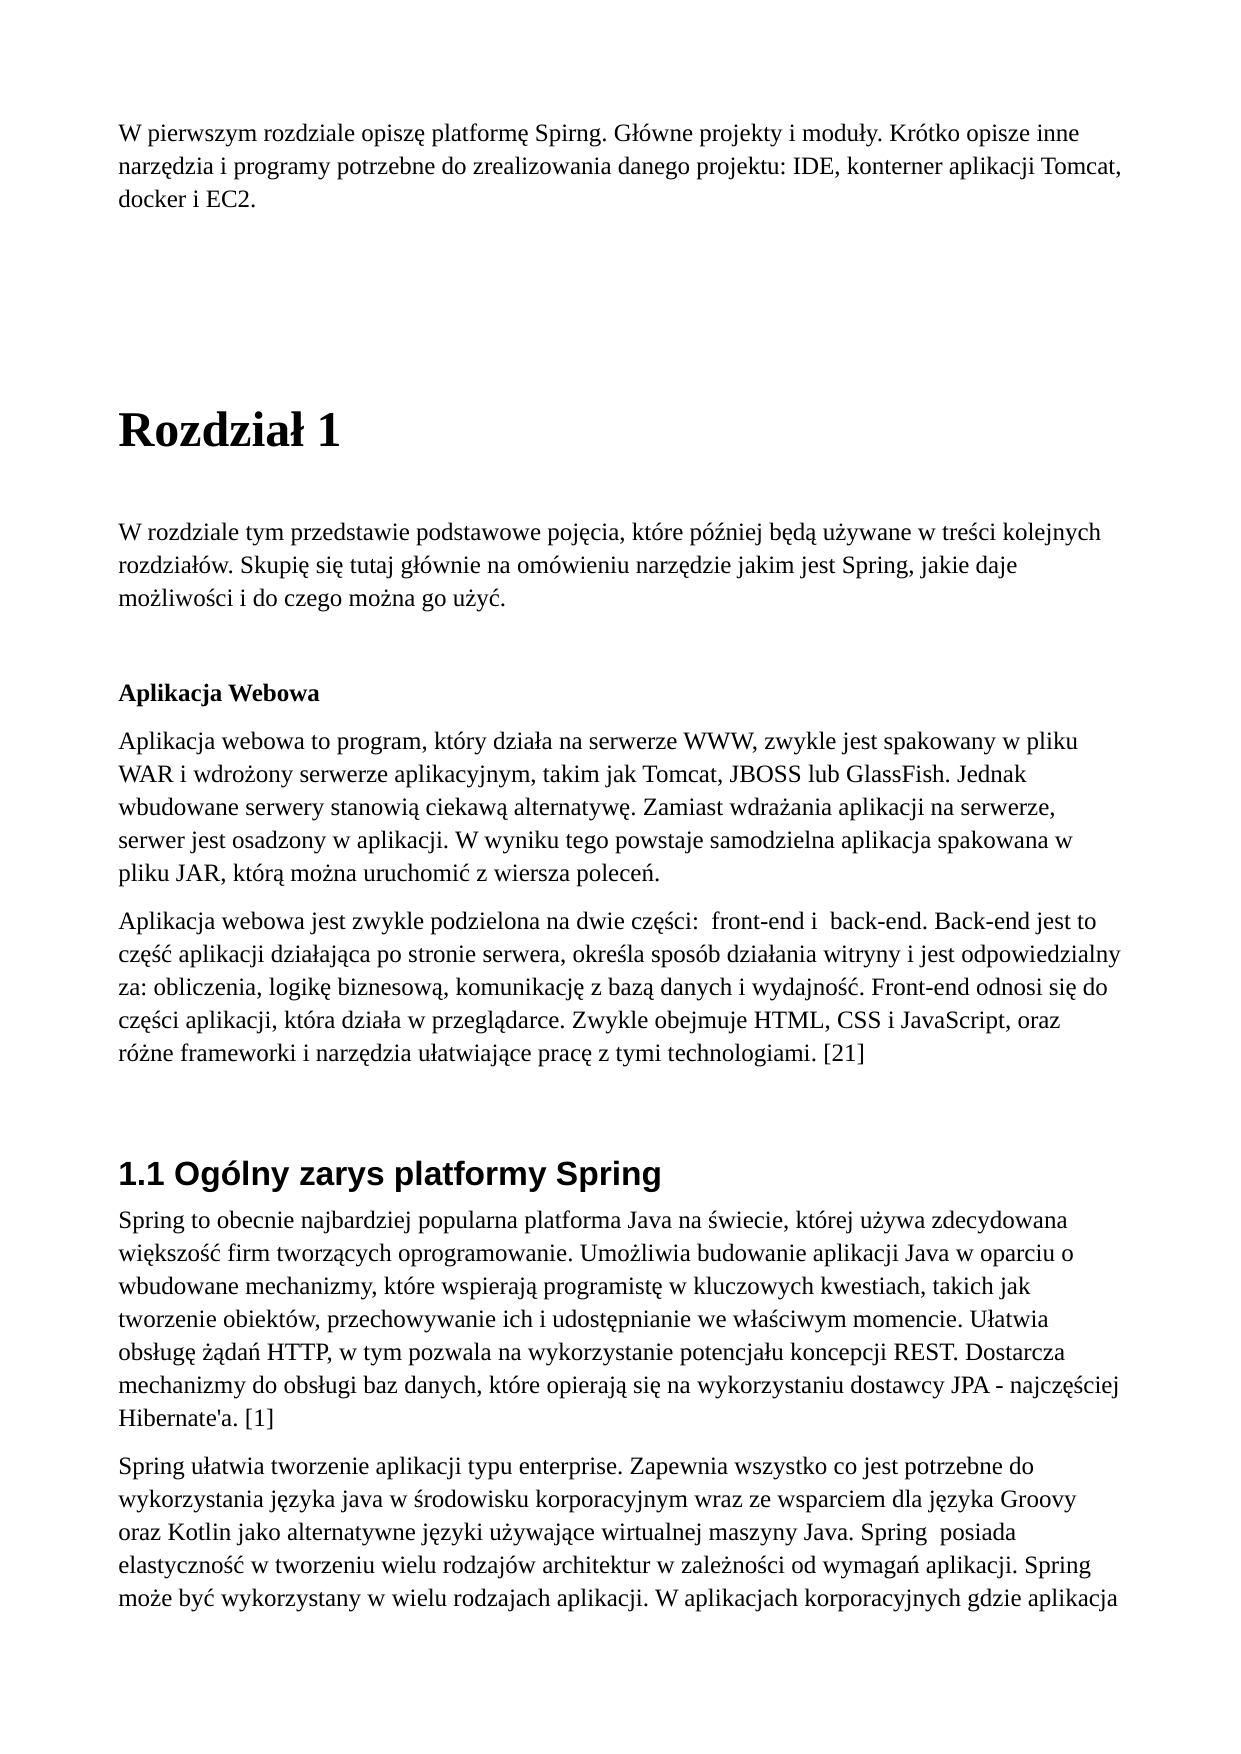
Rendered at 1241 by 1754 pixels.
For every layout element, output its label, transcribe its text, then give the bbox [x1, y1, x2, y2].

subtitle 1.1 Ogólny zarys platformy Spring [118, 1154, 1122, 1192]
subtitle Rozdział 1 [118, 399, 1122, 457]
text Aplikacja Webowa [118, 678, 1122, 707]
text Spring ułatwia tworzenie aplikacji typu enterprise. Zapewnia wszystko co jest potrzebne do wykorzystania języka java w środowisku korporacyjnym wraz ze wsparciem dla języka Groovy oraz Kotlin jako alternatywne języki używające wirtualnej maszyny Java. Spring posiada elastyczność w tworzeniu wielu rodzajów architektur w zależności od wymagań aplikacji. Spring może być wykorzystany w wielu rodzajach aplikacji. W aplikacjach korporacyjnych gdzie aplikacja [118, 1451, 1122, 1612]
text Aplikacja webowa to program, który działa na serwerze WWW, zwykle jest spakowany w pliku WAR i wdrożony serwerze aplikacyjnym, takim jak Tomcat, JBOSS lub GlassFish. Jednak wbudowane serwery stanowią ciekawą alternatywę. Zamiast wdrażania aplikacji na serwerze, serwer jest osadzony w aplikacji. W wyniku tego powstaje samodzielna aplikacja spakowana w pliku JAR, którą można uruchomić z wiersza poleceń. [118, 726, 1122, 887]
text Aplikacja webowa jest zwykle podzielona na dwie części: front-end i back-end. Back-end jest to część aplikacji działająca po stronie serwera, określa sposób działania witryny i jest odpowiedzialny za: obliczenia, logikę biznesową, komunikację z bazą danych i wydajność. Front-end odnosi się do części aplikacji, która działa w przeglądarce. Zwykle obejmuje HTML, CSS i JavaScript, oraz różne frameworki i narzędzia ułatwiające pracę z tymi technologiami. [21] [118, 906, 1122, 1067]
text W rozdziale tym przedstawie podstawowe pojęcia, które później będą używane w treści kolejnych rozdziałów. Skupię się tutaj głównie na omówieniu narzędzie jakim jest Spring, jakie daje możliwości i do czego można go użyć. [118, 517, 1122, 612]
text Spring to obecnie najbardziej popularna platforma Java na świecie, której używa zdecydowana większość firm tworzących oprogramowanie. Umożliwia budowanie aplikacji Java w oparciu o wbudowane mechanizmy, które wspierają programistę w kluczowych kwestiach, takich jak tworzenie obiektów, przechowywanie ich i udostępnianie we właściwym momencie. Ułatwia obsługę żądań HTTP, w tym pozwala na wykorzystanie potencjału koncepcji REST. Dostarcza mechanizmy do obsługi baz danych, które opierają się na wykorzystaniu dostawcy JPA - najczęściej Hibernate'a. [1] [118, 1205, 1122, 1432]
text W pierwszym rozdziale opiszę platformę Spirng. Główne projekty i moduły. Krótko opisze inne narzędzia i programy potrzebne do zrealizowania danego projektu: IDE, konterner aplikacji Tomcat, docker i EC2. [118, 118, 1122, 213]
